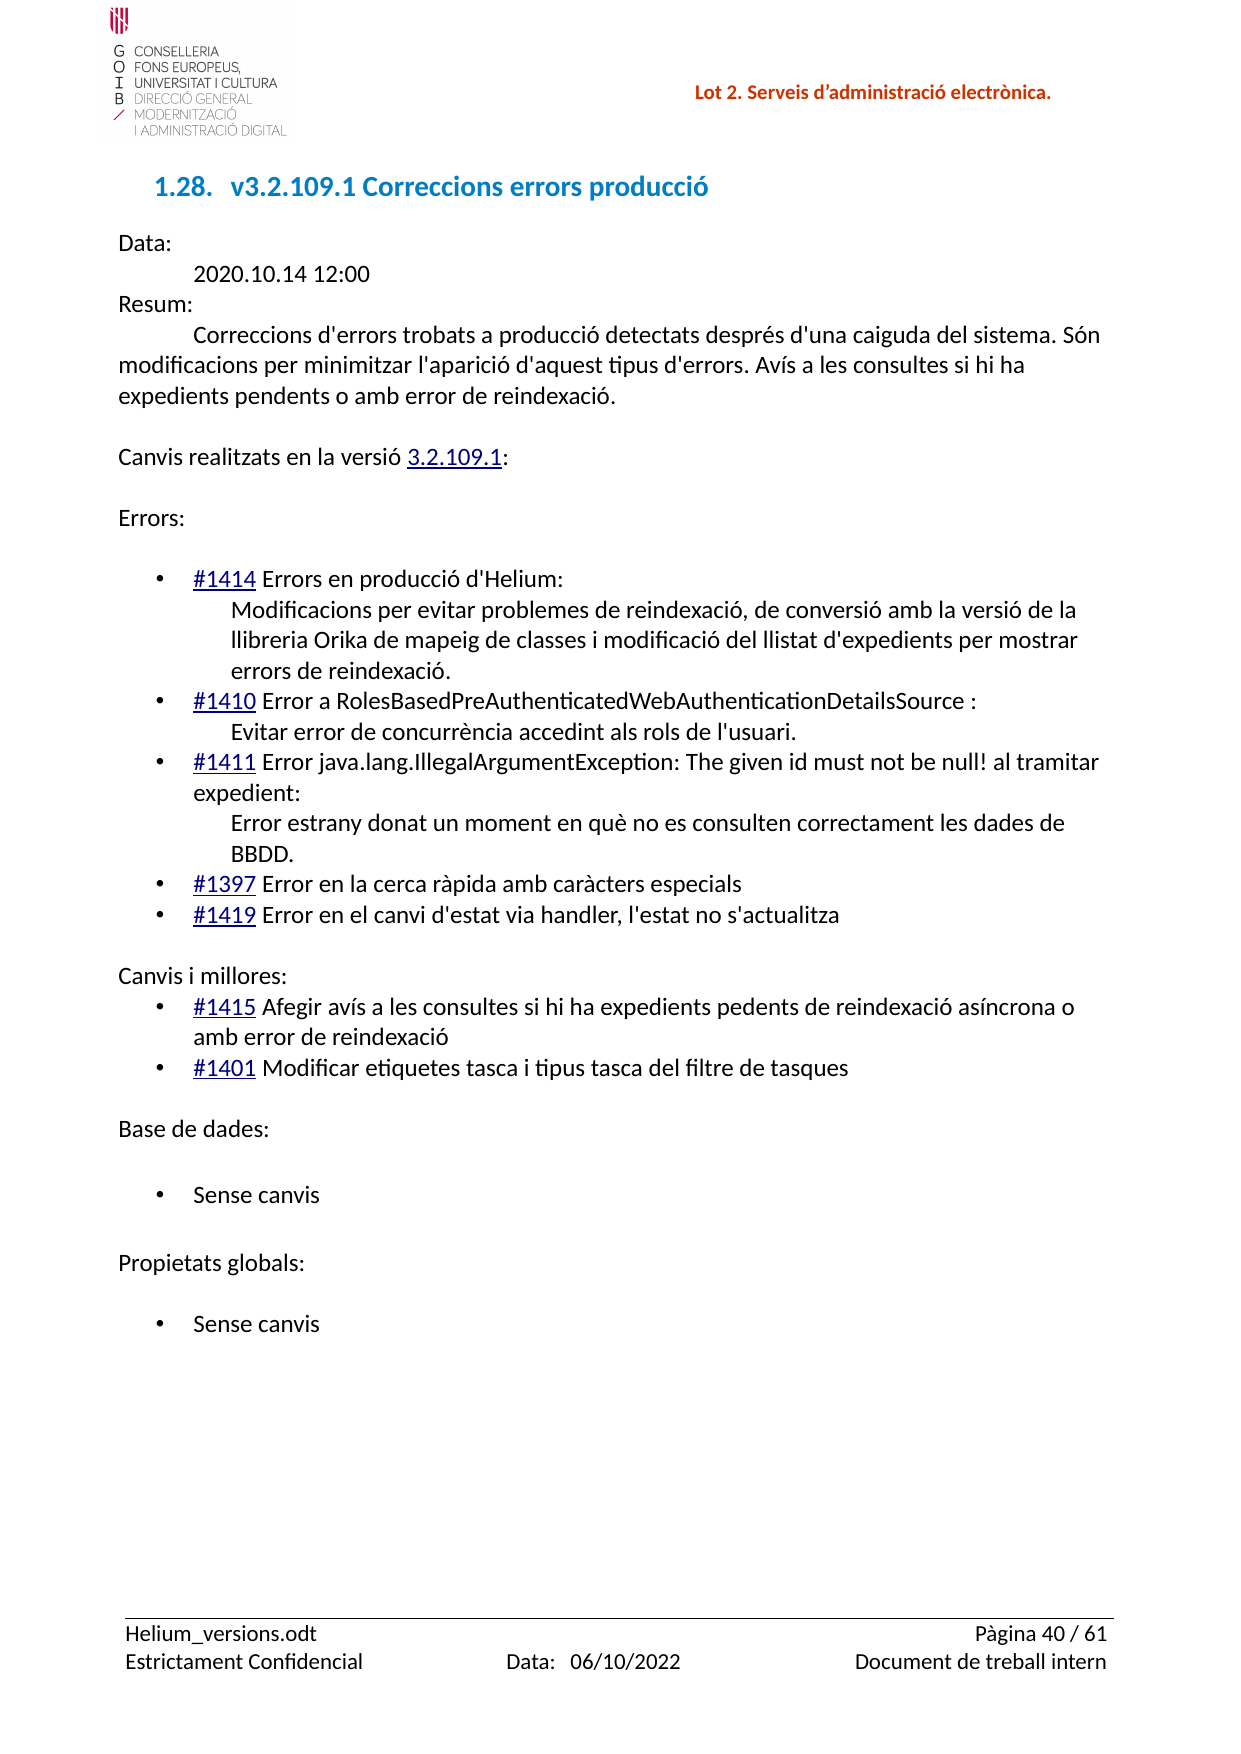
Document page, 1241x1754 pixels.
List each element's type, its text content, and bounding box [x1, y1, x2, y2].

text Canvis i millores: [118, 960, 1122, 991]
text Data: [118, 228, 1122, 258]
list #1419 Error en el canvi d'estat via handler, l'estat no s'actualitza [156, 899, 1122, 929]
list #1414 Errors en producció d'Helium: [156, 563, 1122, 594]
text Base de dades: [118, 1113, 1122, 1143]
text Correccions d'errors trobats a producció detectats després d'una caiguda del sistema. Són modificacions per minimitzar l'aparició d'aquest tipus d'errors. Avís a les consultes si hi ha expedients pendents o amb error de reindexació. [118, 319, 1122, 411]
text 2020.10.14 12:00 [118, 258, 1122, 289]
text Resum: [118, 289, 1122, 319]
picture [100, 0, 297, 144]
list Evitar error de concurrència accedint als rols de l'usuari. [193, 716, 1122, 746]
list #1401 Modificar etiquetes tasca i tipus tasca del filtre de tasques [156, 1052, 1122, 1082]
list #1410 Error a RolesBasedPreAuthenticatedWebAuthenticationDetailsSource : [156, 685, 1122, 716]
list #1411 Error java.lang.IllegalArgumentException: The given id must not be null! al tramitar expedient: [156, 746, 1122, 807]
list Sense canvis [156, 1180, 1122, 1210]
text Propietats globals: [118, 1247, 1122, 1277]
list #1415 Afegir avís a les consultes si hi ha expedients pedents de reindexació asíncrona o amb error de reindexació [156, 991, 1122, 1052]
subtitle v3.2.109.1 Correccions errors producció [153, 168, 1122, 204]
list #1397 Error en la cerca ràpida amb caràcters especials [156, 868, 1122, 899]
list Modificacions per evitar problemes de reindexació, de conversió amb la versió de la llibreria Orika de mapeig de classes i modificació del llistat d'expedients per mostrar errors de reindexació. [193, 594, 1122, 685]
text Canvis realitzats en la versió 3.2.109.1: [118, 441, 1122, 472]
list Error estrany donat un moment en què no es consulten correctament les dades de BBDD. [193, 807, 1122, 868]
list Sense canvis [156, 1308, 1122, 1338]
text Errors: [118, 502, 1122, 533]
